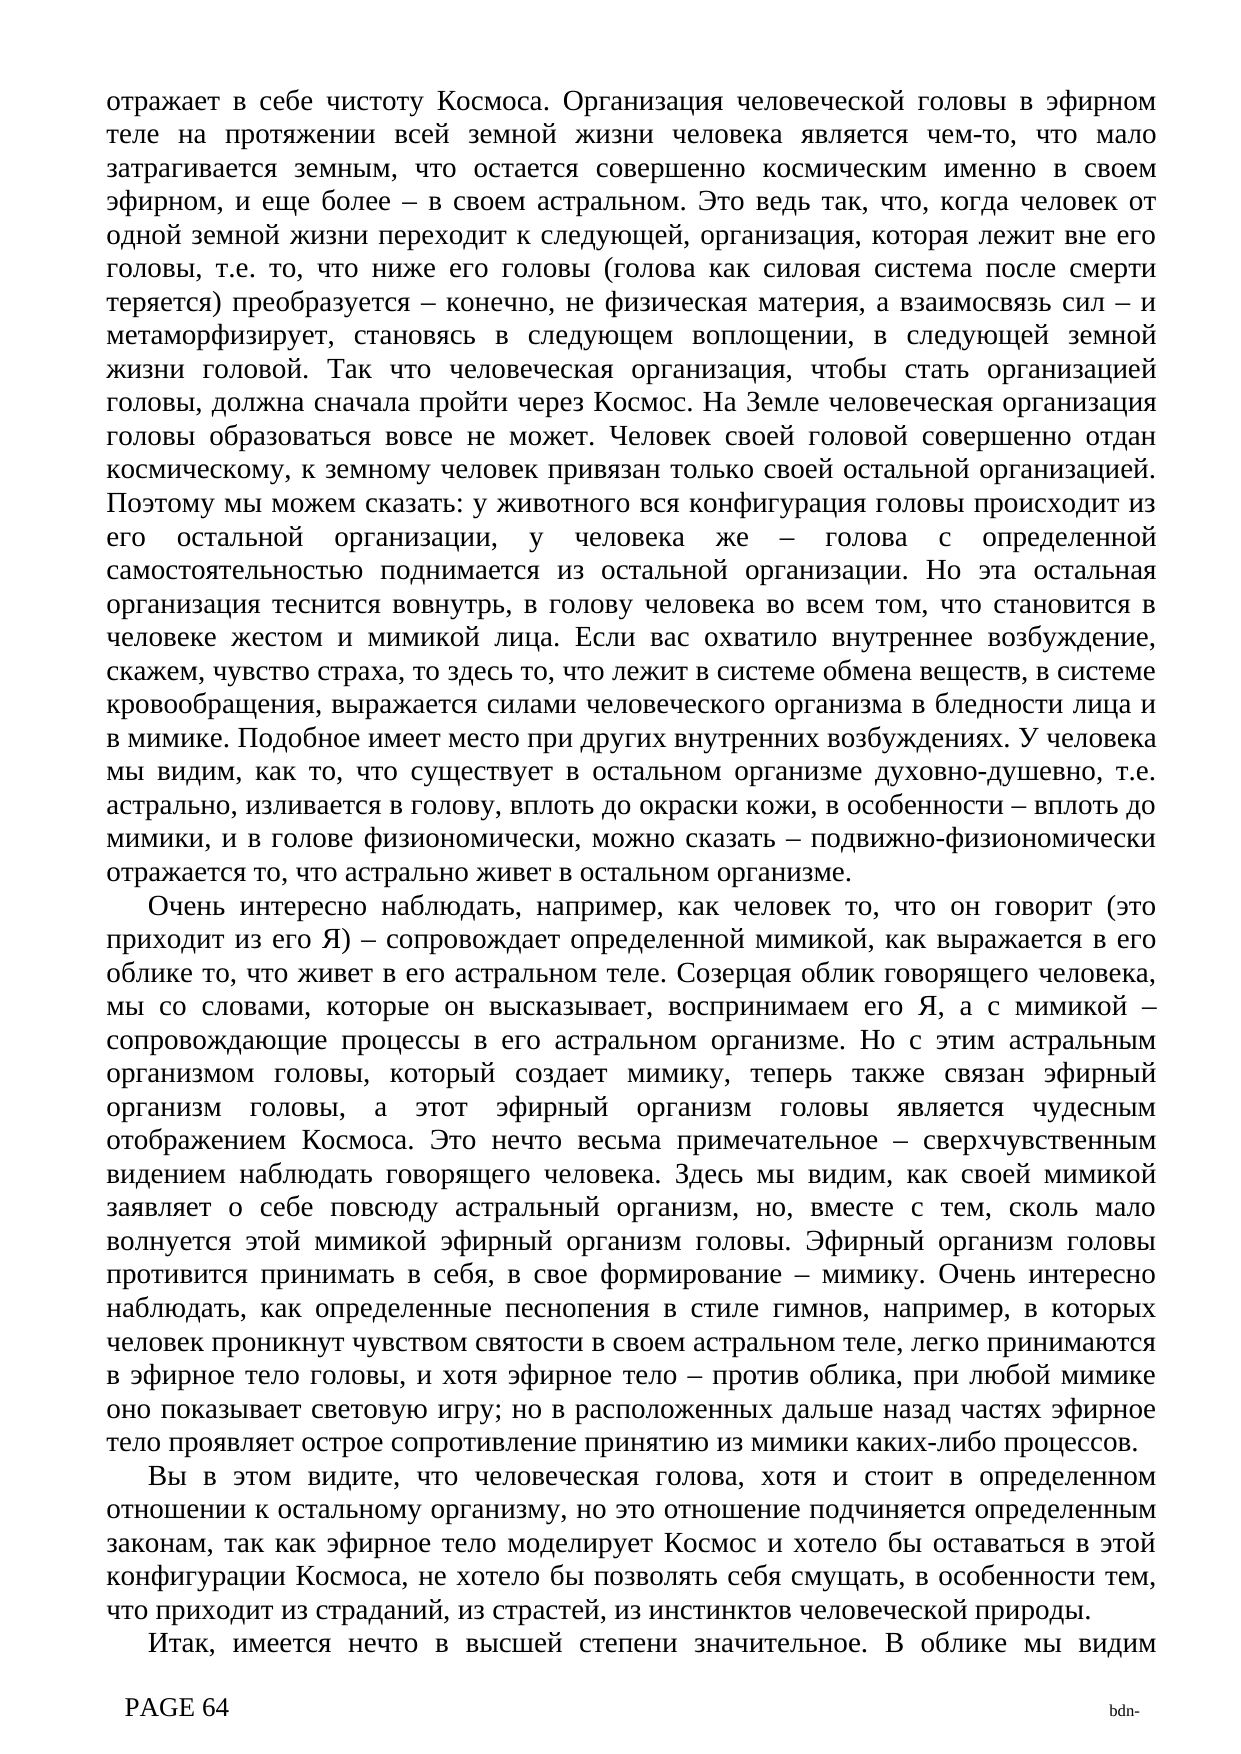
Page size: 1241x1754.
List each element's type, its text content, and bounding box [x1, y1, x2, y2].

text Итак, имеется нечто в высшей степени значительное. В облике мы видим [106, 1626, 1157, 1659]
text Очень интересно наблюдать, например, как человек то, что он говорит (это приходит из его Я) – сопровождает определенной мимикой, как выражается в его облике то, что живет в его астральном теле. Созерцая облик говорящего человека, мы со словами, которые он высказывает, воспринимаем его Я, а с мимикой – сопровождающие процессы в его астральном организме. Но с этим астральным организмом головы, который создает мимику, теперь также связан эфирный организм головы, а этот эфирный организм головы является чудесным отображением Космоса. Это нечто весьма примечательное – сверхчувственным видением наблюдать говорящего человека. Здесь мы видим, как своей мимикой заявляет о себе повсюду астральный организм, но, вместе с тем, сколь мало волнуется этой мимикой эфирный организм головы. Эфирный организм головы противится принимать в себя, в свое формирование – мимику. Очень интересно наблюдать, как определенные песнопения в стиле гимнов, например, в которых человек проникнут чувством святости в своем астральном теле, легко принимаются в эфирное тело головы, и хотя эфирное тело – против облика, при любой мимике оно показывает световую игру; но в расположенных дальше назад частях эфирное тело проявляет острое сопротивление принятию из мимики каких-либо процессов. [106, 888, 1157, 1458]
text Вы в этом видите, что человеческая голова, хотя и стоит в определенном отношении к остальному организму, но это отношение подчиняется определенным законам, так как эфирное тело моделирует Космос и хотело бы оставаться в этой конфигурации Космоса, не хотело бы позволять себя смущать, в особенности тем, что приходит из страданий, из страстей, из инстинктов человеческой природы. [106, 1458, 1157, 1626]
text отражает в себе чистоту Космоса. Организация человеческой головы в эфирном теле на протяжении всей земной жизни человека является чем-то, что мало затрагивается земным, что остается совершенно космическим именно в своем эфирном, и еще более – в своем астральном. Это ведь так, что, когда человек от одной земной жизни переходит к следующей, организация, которая лежит вне его головы, т.е. то, что ниже его головы (голова как силовая система после смерти теряется) преобразуется – конечно, не физическая материя, а взаимосвязь сил – и метаморфизирует, становясь в следующем воплощении, в следующей земной жизни головой. Так что человеческая организация, чтобы стать организацией головы, должна сначала пройти через Космос. На Земле человеческая организация головы образоваться вовсе не может. Человек своей головой совершенно отдан космическому, к земному человек привязан только своей остальной организацией. Поэтому мы можем сказать: у животного вся конфигурация головы происходит из его остальной организации, у человека же – голова с определенной самостоятельностью поднимается из остальной организации. Но эта остальная организация теснится вовнутрь, в голову человека во всем том, что становится в человеке жестом и мимикой лица. Если вас охватило внутреннее возбуждение, скажем, чувство страха, то здесь то, что лежит в системе обмена веществ, в системе кровообращения, выражается силами человеческого организма в бледности лица и в мимике. Подобное имеет место при других внутренних возбуждениях. У человека мы видим, как то, что существует в остальном организме духовно-душевно, т.е. астрально, изливается в голову, вплоть до окраски кожи, в особенности – вплоть до мимики, и в голове физиономически, можно сказать – подвижно-физиономически отражается то, что астрально живет в остальном организме. [106, 83, 1157, 888]
